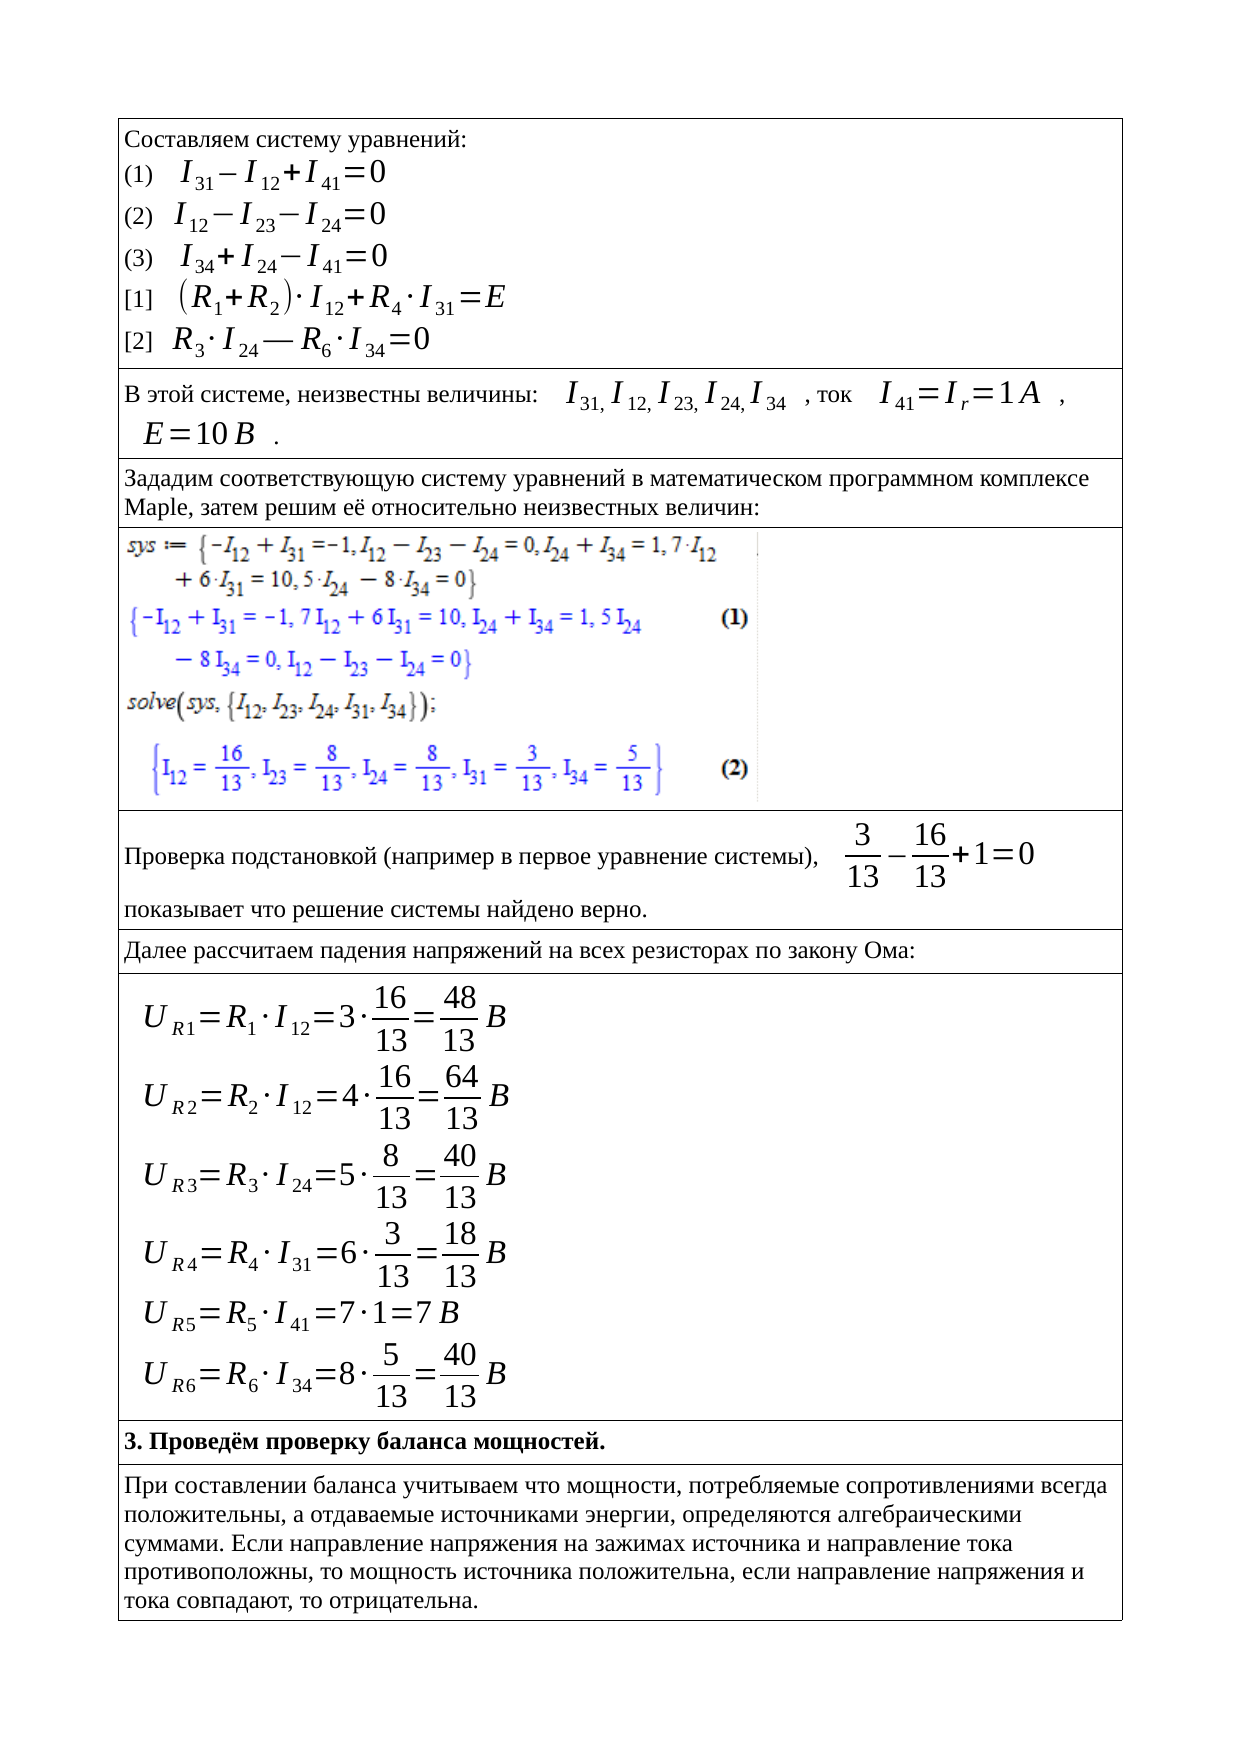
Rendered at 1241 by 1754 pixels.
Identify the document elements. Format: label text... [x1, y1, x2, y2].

table_cell Составляем систему уравнений: (1) (2) (3) [1] [2] [119, 119, 1122, 367]
table_cell 3. Проведём проверку баланса мощностей. [119, 1421, 1122, 1464]
table_cell При составлении баланса учитываем что мощности, потребляемые сопротивлениями всегда положительны, а отдаваемые источниками энергии, определяются алгебраическими суммами. Если направление напряжения на зажимах источника и направление тока противоположны, то мощность источника положительна, если направление напряжения и тока совпадают, то отрицательна. [119, 1465, 1122, 1619]
table_cell [119, 974, 1122, 1420]
table_cell Зададим соответствующую систему уравнений в математическом программном комплексе Maple, затем решим её относительно неизвестных величин: [119, 459, 1122, 527]
picture [123, 532, 759, 805]
table_cell В этой системе, неизвестны величины: , ток , . [119, 369, 1122, 458]
table_cell Проверка подстановкой (например в первое уравнение системы), показывает что решение системы найдено верно. [119, 811, 1122, 929]
table_cell [119, 528, 1122, 810]
table_cell Далее рассчитаем падения напряжений на всех резисторах по закону Ома: [119, 930, 1122, 973]
